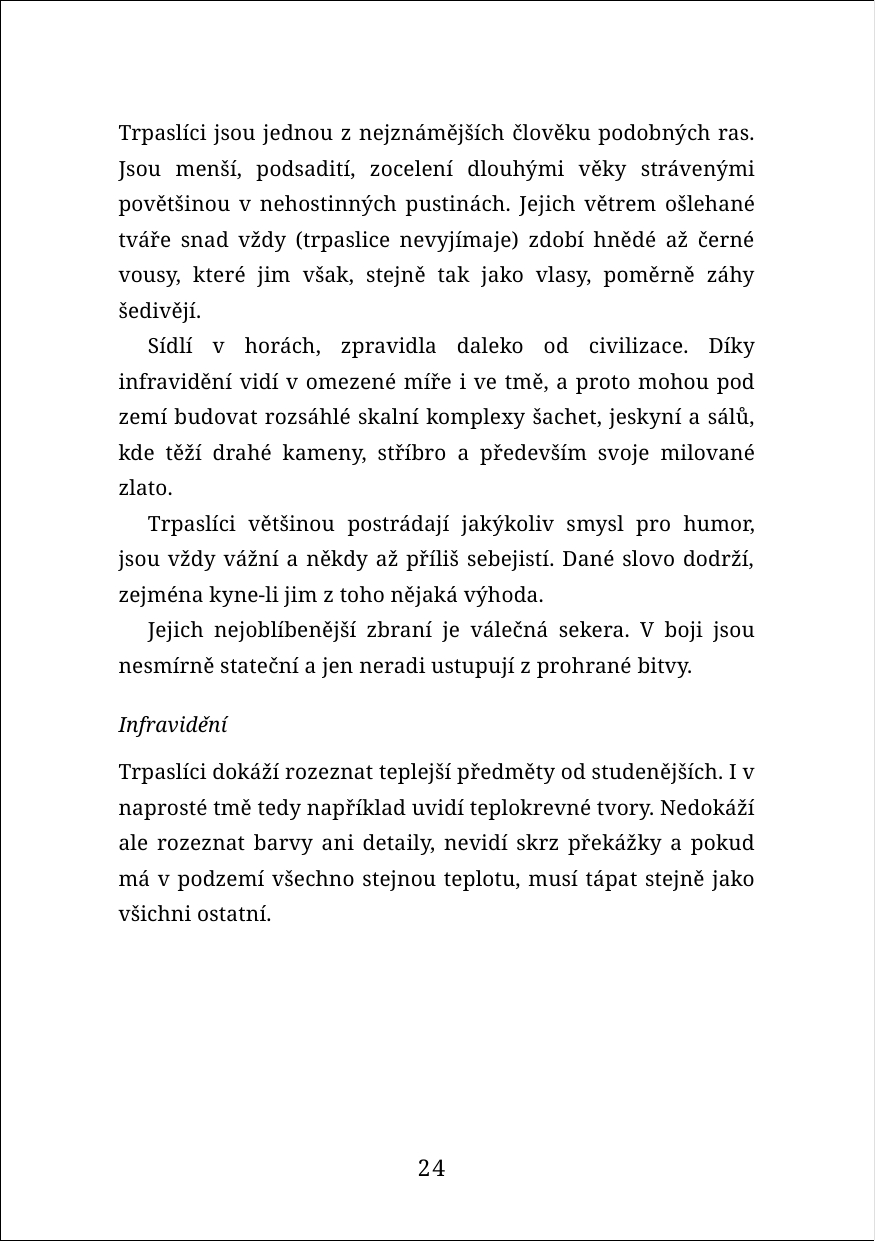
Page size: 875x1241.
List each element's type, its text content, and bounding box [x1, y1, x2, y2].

text Trpaslíci dokáží rozeznat teplejší předměty od studenějších. I v naprosté tmě tedy například uvidí teplokrevné tvory. Nedokáží ale rozeznat barvy ani detaily, nevidí skrz překážky a pokud má v podzemí všechno stejnou teplotu, musí tápat stejně jako všichni ostatní. [118, 757, 756, 928]
text Trpaslíci jsou jednou z nejznámějších člověku podobných ras. Jsou menší, podsadití, zocelení dlouhými věky strávenými povětšinou v nehostinných pustinách. Jejich větrem ošlehané tváře snad vždy (trpaslice nevyjímaje) zdobí hnědé až černé vousy, které jim však, stejně tak jako vlasy, poměrně záhy šedivějí. Sídlí v horách, zpravidla daleko od civilizace. Díky infravidění vidí v omezené míře i ve tmě, a proto mohou pod zemí budovat rozsáhlé skalní komplexy šachet, jeskyní a sálů, kde těží drahé kameny, stříbro a především svoje milované zlato. Trpaslíci většinou postrádají jakýkoliv smysl pro humor, jsou vždy vážní a někdy až příliš sebejistí. Dané slovo dodrží, zejména kyne-li jim z toho nějaká výhoda. Jejich nejoblíbenější zbraní je válečná sekera. V boji jsou nesmírně stateční a jen neradi ustupují z prohrané bitvy. [118, 118, 756, 679]
text Infravidění [118, 710, 756, 739]
